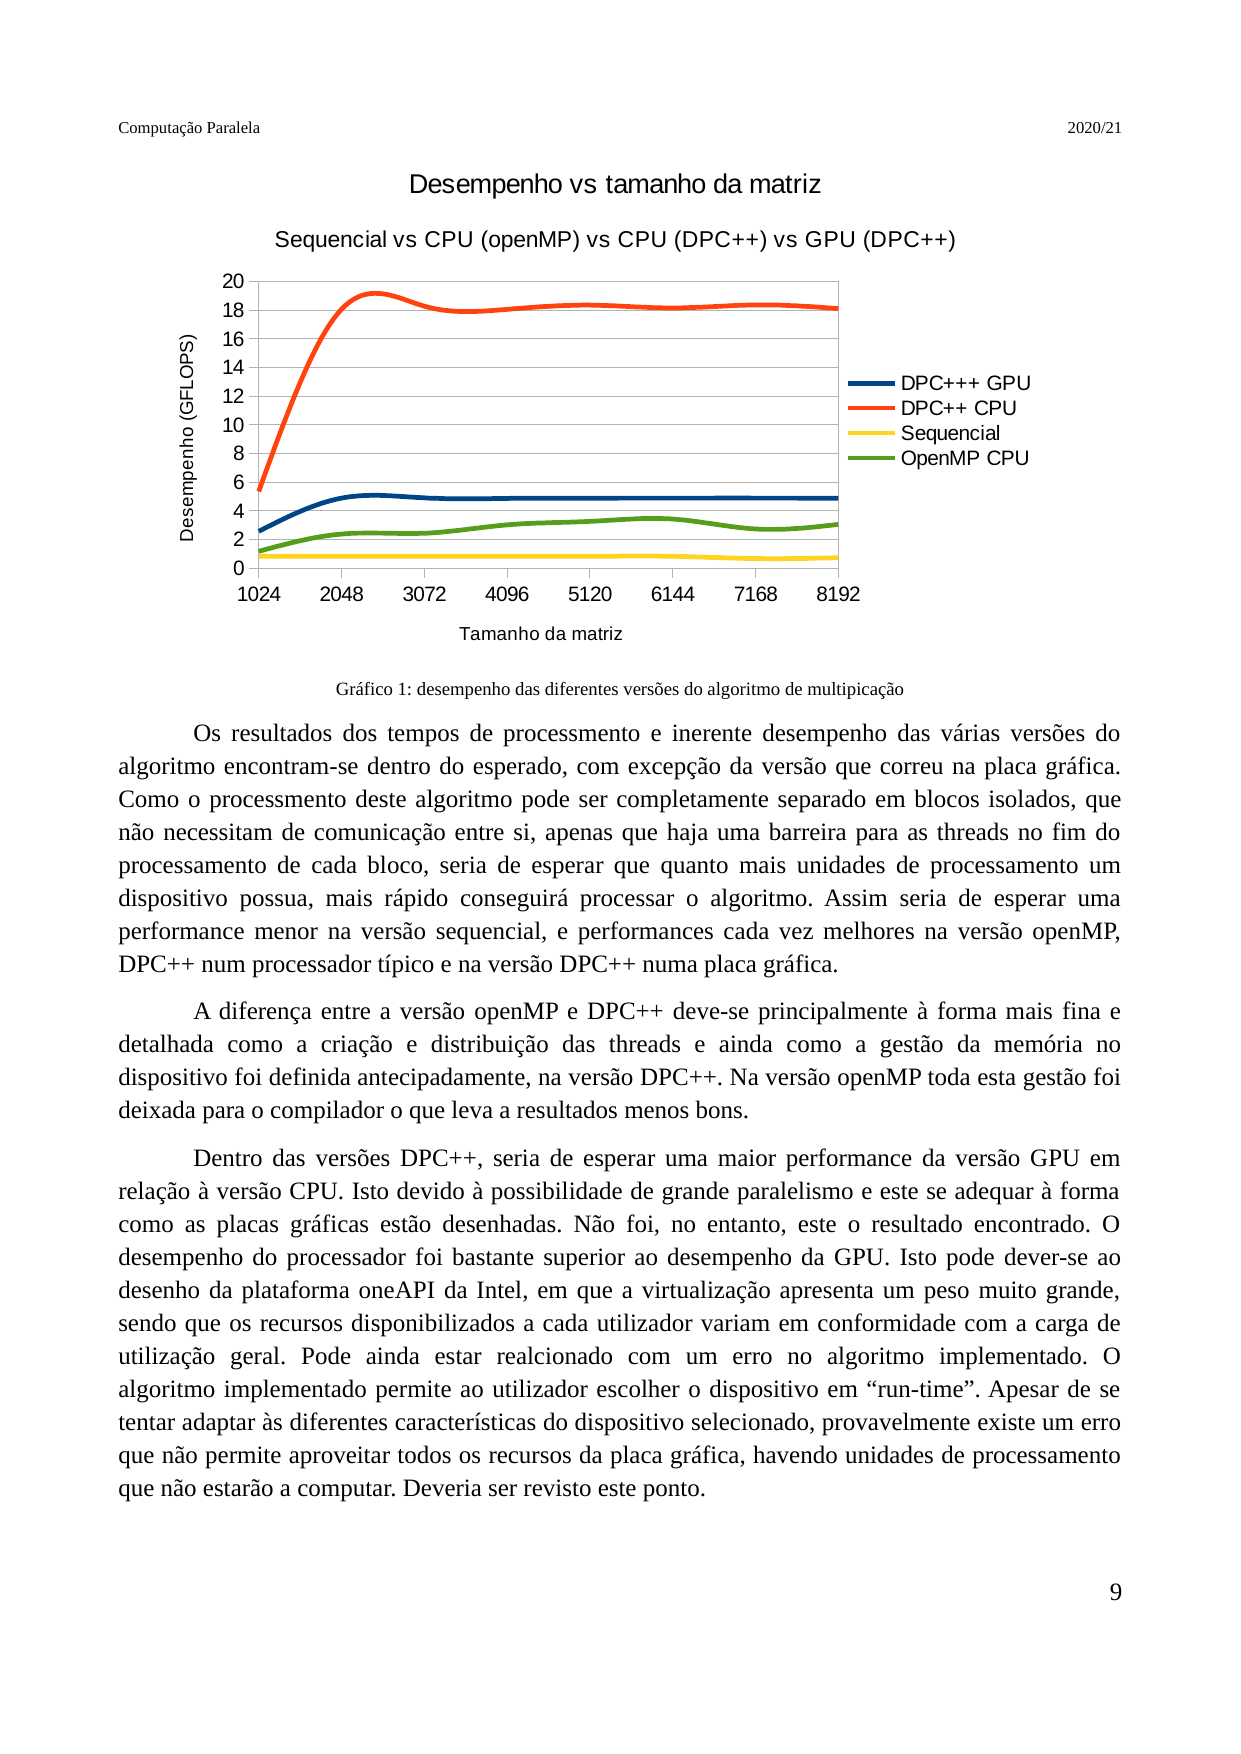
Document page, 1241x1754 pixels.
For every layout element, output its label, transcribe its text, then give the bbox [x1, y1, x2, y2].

text A diferença entre a versão openMP e DPC++ deve-se principalmente à forma mais fina e detalhada como a criação e distribuição das threads e ainda como a gestão da memória no dispositivo foi definida antecipadamente, na versão DPC++. Na versão openMP toda esta gestão foi deixada para o compilador o que leva a resultados menos bons. [118, 996, 1122, 1124]
text Gráfico 1: desempenho das diferentes versões do algoritmo de multipicação [118, 153, 1122, 700]
text Dentro das versões DPC++, seria de esperar uma maior performance da versão GPU em relação à versão CPU. Isto devido à possibilidade de grande paralelismo e este se adequar à forma como as placas gráficas estão desenhadas. Não foi, no entanto, este o resultado encontrado. O desempenho do processador foi bastante superior ao desempenho da GPU. Isto pode dever-se ao desenho da plataforma oneAPI da Intel, em que a virtualização apresenta um peso muito grande, sendo que os recursos disponibilizados a cada utilizador variam em conformidade com a carga de utilização geral. Pode ainda estar realcionado com um erro no algoritmo implementado. O algoritmo implementado permite ao utilizador escolher o dispositivo em “run-time”. Apesar de se tentar adaptar às diferentes características do dispositivo selecionado, provavelmente existe um erro que não permite aproveitar todos os recursos da placa gráfica, havendo unidades de processamento que não estarão a computar. Deveria ser revisto este ponto. [118, 1143, 1122, 1502]
text Os resultados dos tempos de processmento e inerente desempenho das várias versões do algoritmo encontram-se dentro do esperado, com excepção da versão que correu na placa gráfica. Como o processmento deste algoritmo pode ser completamente separado em blocos isolados, que não necessitam de comunicação entre si, apenas que haja uma barreira para as threads no fim do processamento de cada bloco, seria de esperar que quanto mais unidades de processamento um dispositivo possua, mais rápido conseguirá processar o algoritmo. Assim seria de esperar uma performance menor na versão sequencial, e performances cada vez melhores na versão openMP, DPC++ num processador típico e na versão DPC++ numa placa gráfica. [118, 718, 1122, 978]
